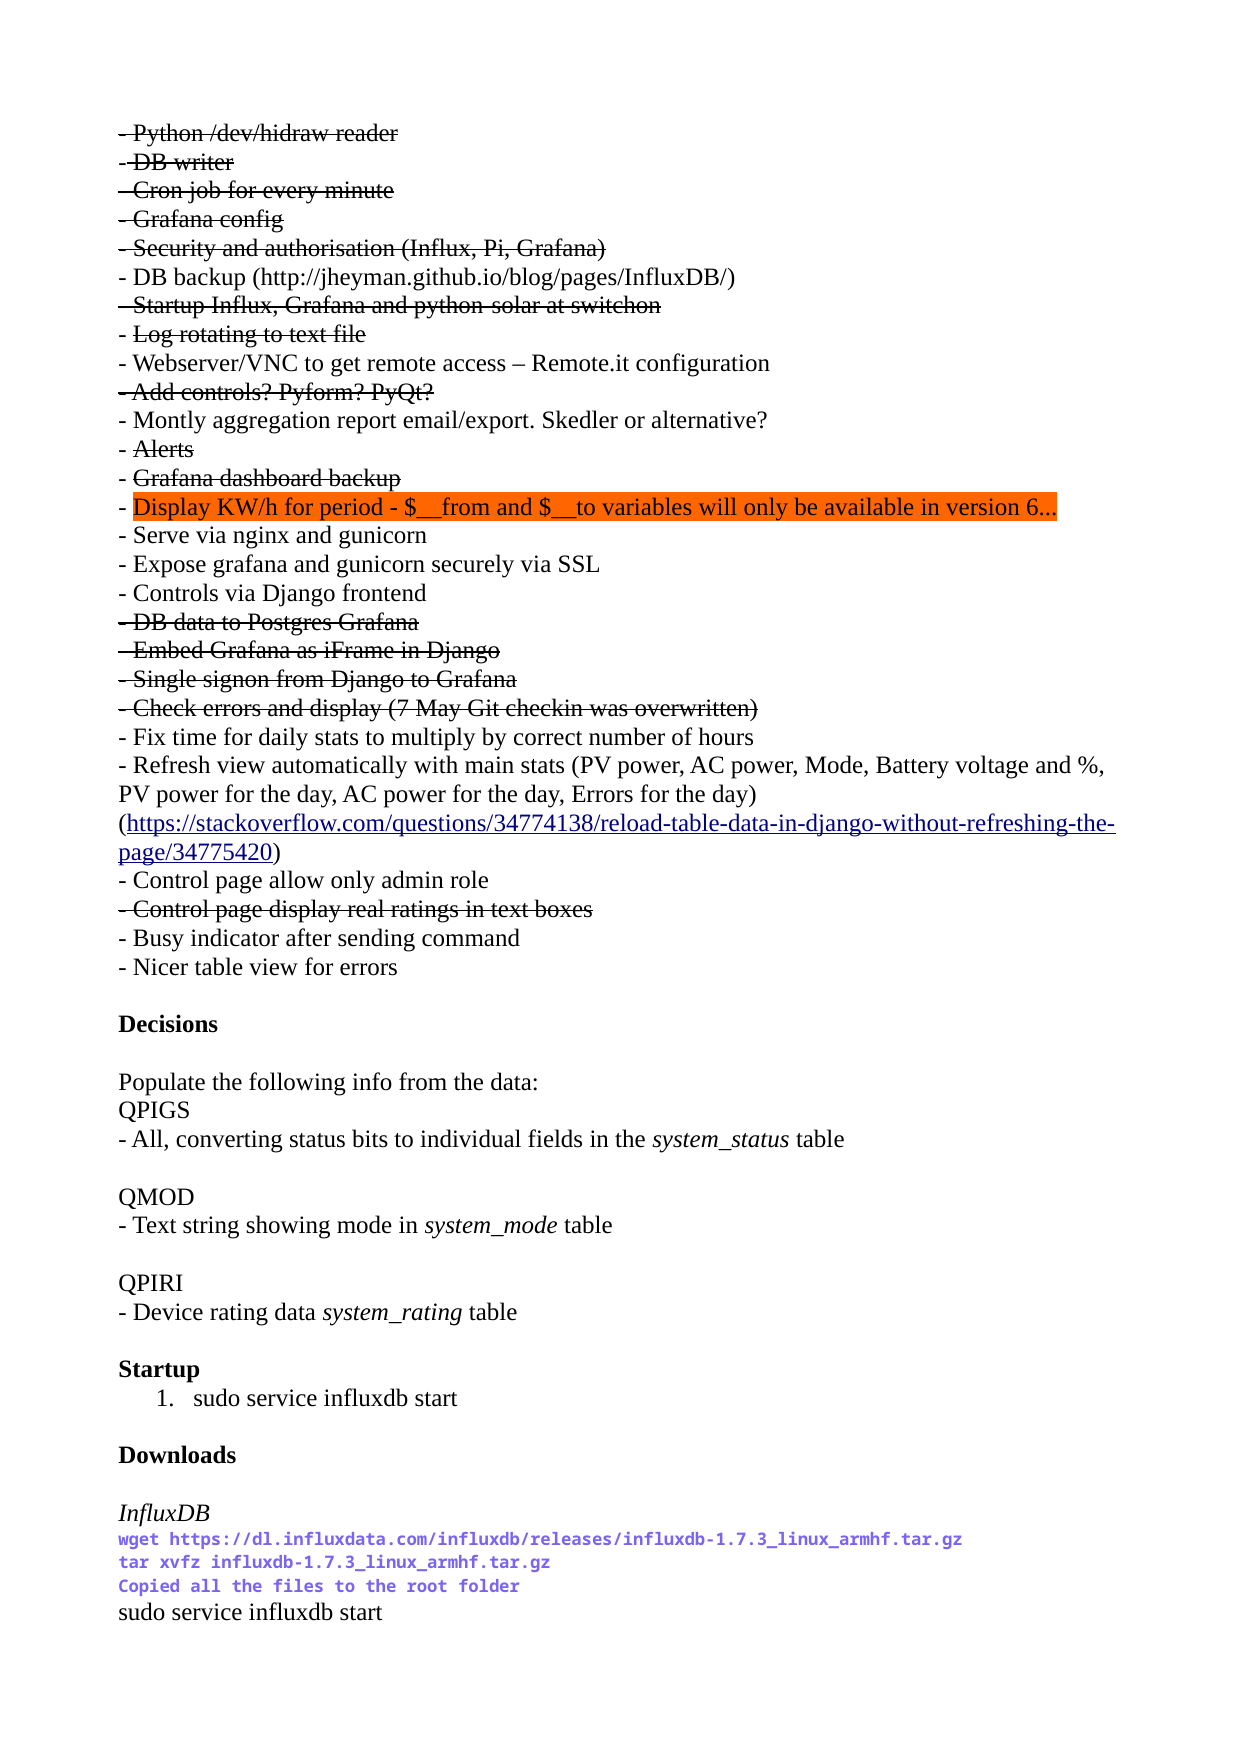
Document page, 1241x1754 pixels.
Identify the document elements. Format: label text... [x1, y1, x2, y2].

text - Check errors and display (7 May Git checkin was overwritten) [118, 693, 1122, 722]
text - Control page display real ratings in text boxes [118, 894, 1122, 923]
text - Grafana dashboard backup [118, 463, 1122, 492]
text Populate the following info from the data: [118, 1067, 1122, 1096]
text - Add controls? Pyform? PyQt? [118, 377, 1122, 406]
text - Startup Influx, Grafana and python-solar at switchon [118, 291, 1122, 319]
text - DB backup (http://jheyman.github.io/blog/pages/InfluxDB/) [118, 262, 1122, 291]
text - DB writer [118, 147, 1122, 176]
text Decisions [118, 1009, 1122, 1038]
text - Alerts [118, 434, 1122, 463]
text Downloads [118, 1441, 1122, 1469]
text - Serve via nginx and gunicorn [118, 521, 1122, 549]
text - Nicer table view for errors [118, 952, 1122, 981]
text - Device rating data system_rating table [118, 1297, 1122, 1326]
text QMOD [118, 1182, 1122, 1211]
text - Single signon from Django to Grafana [118, 664, 1122, 693]
text - Log rotating to text file [118, 319, 1122, 348]
text - Security and authorisation (Influx, Pi, Grafana) [118, 233, 1122, 262]
text - Python /dev/hidraw reader [118, 118, 1122, 147]
text - DB data to Postgres Grafana [118, 607, 1122, 636]
text - Refresh view automatically with main stats (PV power, AC power, Mode, Battery voltage and %, PV power for the day, AC power for the day, Errors for the day) [118, 751, 1122, 808]
text - Expose grafana and gunicorn securely via SSL [118, 549, 1122, 578]
text - Control page allow only admin role [118, 866, 1122, 894]
text QPIRI [118, 1268, 1122, 1297]
text sudo service influxdb start [118, 1597, 1122, 1626]
text QPIGS [118, 1096, 1122, 1124]
text wget https://dl.influxdata.com/influxdb/releases/influxdb-1.7.3_linux_armhf.tar.gz [118, 1527, 1122, 1550]
list sudo service influxdb start [156, 1383, 1122, 1412]
text - Busy indicator after sending command [118, 923, 1122, 952]
text - Grafana config [118, 204, 1122, 233]
text - Embed Grafana as iFrame in Django [118, 636, 1122, 664]
text - Webserver/VNC to get remote access – Remote.it configuration [118, 348, 1122, 377]
text Startup [118, 1354, 1122, 1383]
text - All, converting status bits to individual fields in the system_status table [118, 1124, 1122, 1153]
text - Text string showing mode in system_mode table [118, 1211, 1122, 1239]
text - Montly aggregation report email/export. Skedler or alternative? [118, 406, 1122, 434]
text - Controls via Django frontend [118, 578, 1122, 607]
text tar xvfz influxdb-1.7.3_linux_armhf.tar.gz [118, 1550, 1122, 1574]
text - Fix time for daily stats to multiply by correct number of hours [118, 722, 1122, 751]
text (https://stackoverflow.com/questions/34774138/reload-table-data-in-django-without-refreshing-the-page/34775420) [118, 808, 1122, 866]
text Copied all the files to the root folder [118, 1574, 1122, 1597]
text InfluxDB [118, 1498, 1122, 1527]
text - Cron job for every minute [118, 176, 1122, 204]
text - Display KW/h for period - $__from and $__to variables will only be available in version 6... [118, 492, 1122, 521]
